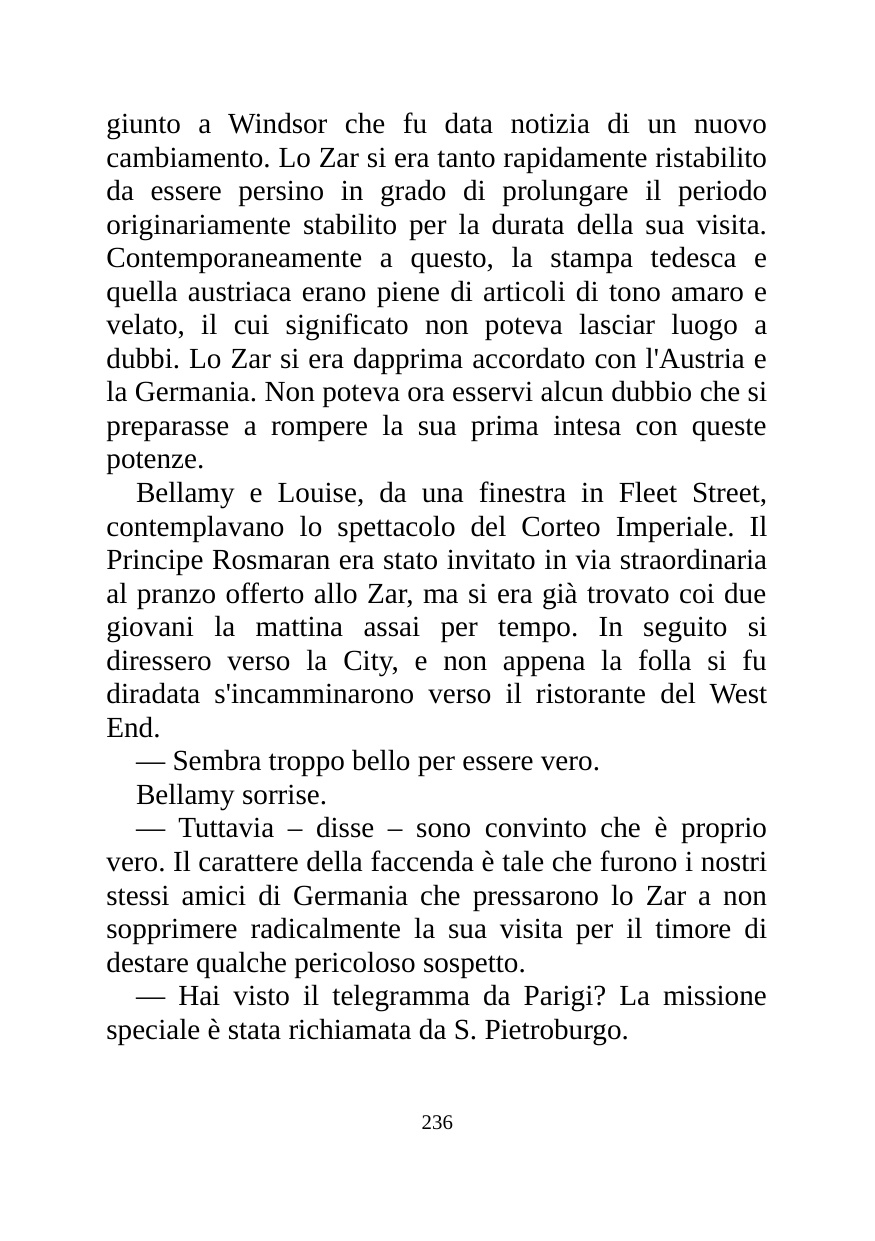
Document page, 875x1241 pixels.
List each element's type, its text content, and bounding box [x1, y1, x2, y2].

text Bellamy e Louise, da una finestra in Fleet Street, contemplavano lo spettacolo del Corteo Imperiale. Il Principe Rosmaran era stato invitato in via straordinaria al pranzo offerto allo Zar, ma si era già trovato coi due giovani la mattina assai per tempo. In seguito si diressero verso la City, e non appena la folla si fu diradata s'incamminarono verso il ristorante del West End. [106, 475, 768, 743]
text Bellamy sorrise. [106, 777, 768, 811]
text giunto a Windsor che fu data notizia di un nuovo cambiamento. Lo Zar si era tanto rapidamente ristabilito da essere persino in grado di prolungare il periodo originariamente stabilito per la durata della sua visita. Contemporaneamente a questo, la stampa tedesca e quella austriaca erano piene di articoli di tono amaro e velato, il cui significato non poteva lasciar luogo a dubbi. Lo Zar si era dapprima accordato con l'Austria e la Germania. Non poteva ora esservi alcun dubbio che si preparasse a rompere la sua prima intesa con queste potenze. [106, 106, 768, 475]
text — Sembra troppo bello per essere vero. [106, 743, 768, 777]
text — Hai visto il telegramma da Parigi? La missione speciale è stata richiamata da S. Pietroburgo. [106, 978, 768, 1045]
text — Tuttavia – disse – sono convinto che è proprio vero. Il carattere della faccenda è tale che furono i nostri stessi amici di Germania che pressarono lo Zar a non sopprimere radicalmente la sua visita per il timore di destare qualche pericoloso sospetto. [106, 811, 768, 978]
